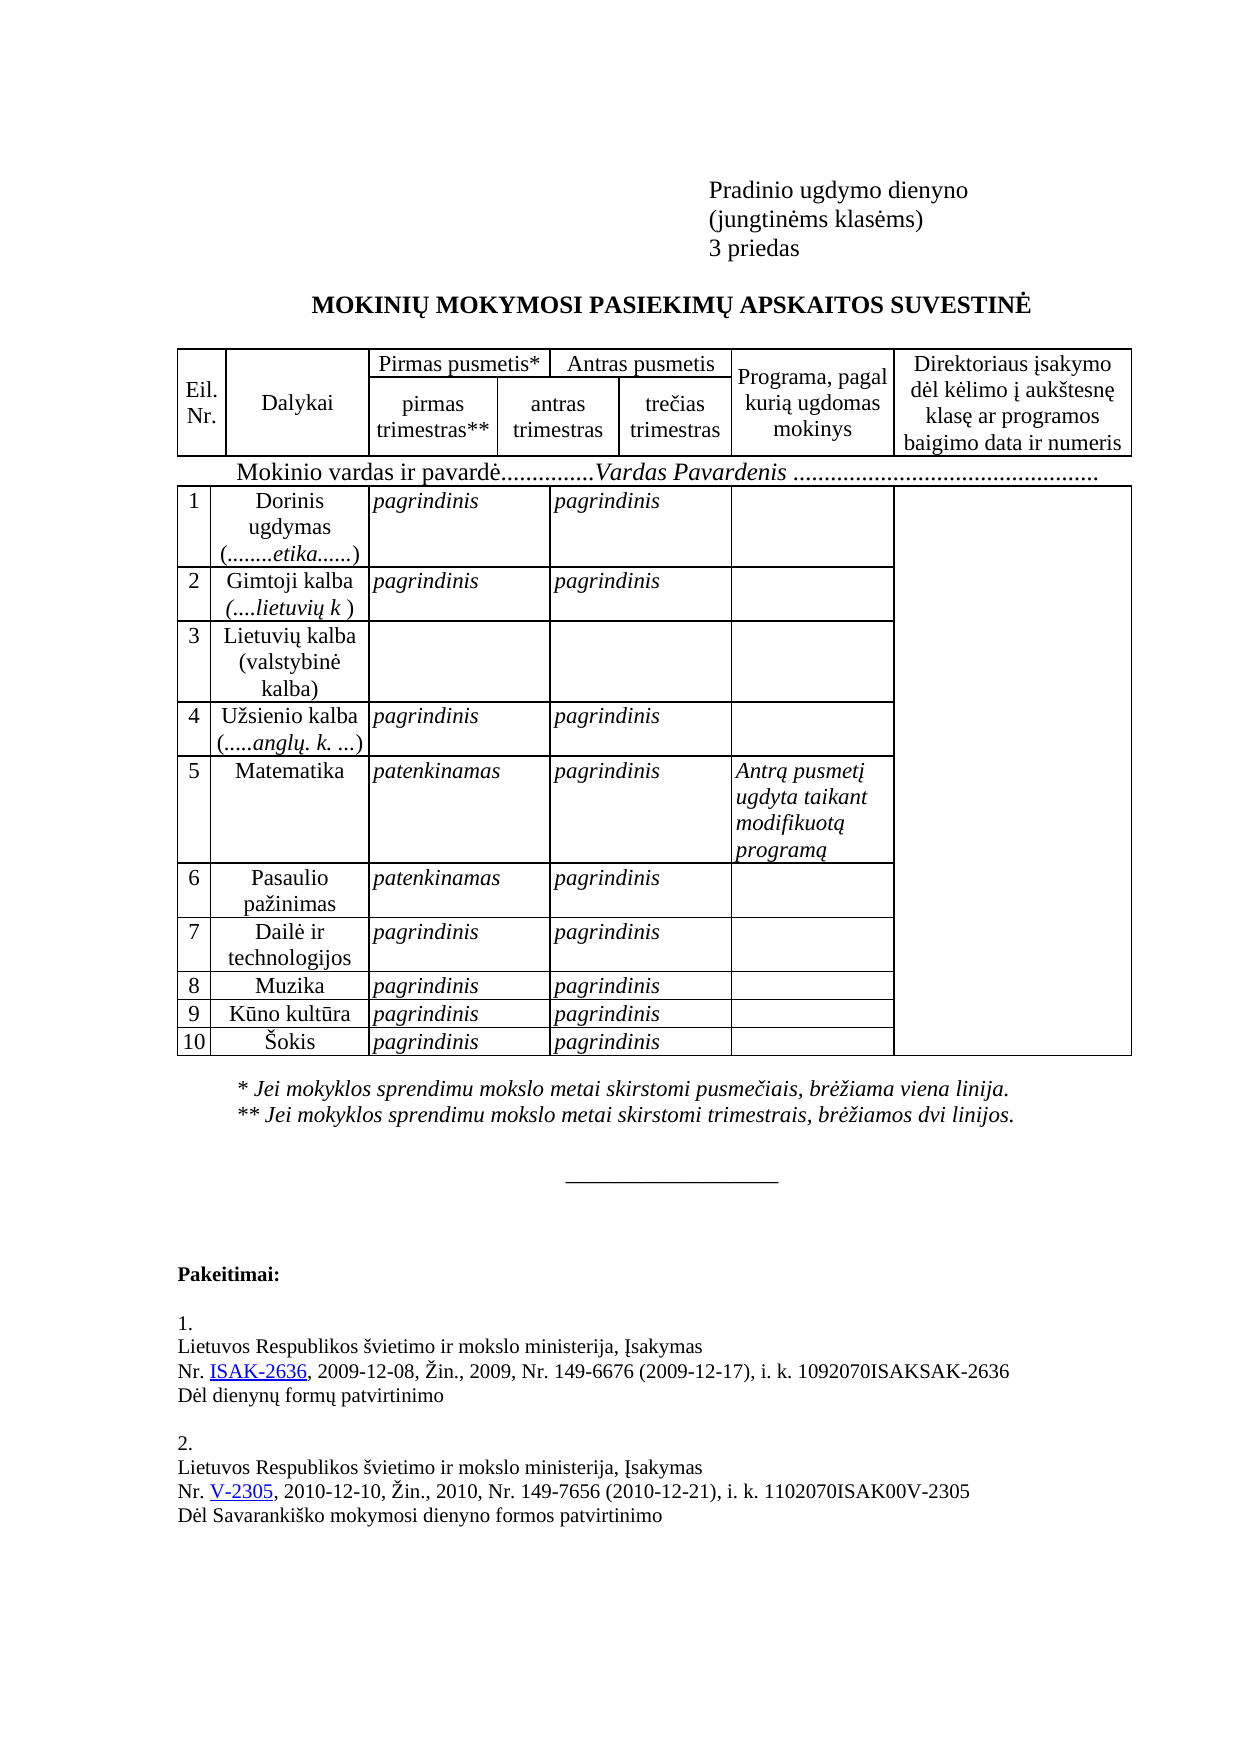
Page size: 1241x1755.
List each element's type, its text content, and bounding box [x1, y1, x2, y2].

table_header [895, 487, 1131, 1054]
table_cell pagrindinis [370, 918, 549, 971]
table_cell [732, 918, 893, 971]
table_cell Šokis [211, 1028, 368, 1054]
text Dėl dienynų formų patvirtinimo [177, 1383, 1167, 1407]
table_cell pirmas trimestras** [370, 378, 497, 455]
table_cell pagrindinis [551, 568, 731, 620]
text ** Jei mokyklos sprendimu mokslo metai skirstomi trimestrais, brėžiamos dvi linijos. [177, 1102, 1167, 1128]
table_cell [732, 1028, 893, 1054]
table_cell 8 [178, 972, 210, 999]
table_cell pagrindinis [551, 864, 731, 916]
table_cell pagrindinis [551, 757, 731, 862]
table_cell [732, 864, 893, 916]
table_cell [732, 703, 893, 755]
table_cell antras trimestras [498, 378, 618, 455]
table_header 1 [178, 487, 210, 566]
text 2. [177, 1431, 1167, 1455]
text MOKINIŲ MOKYMOSI PASIEKIMŲ APSKAITOS SUVESTINĖ [177, 291, 1167, 319]
table_cell pagrindinis [370, 1000, 549, 1027]
table_cell pagrindinis [551, 703, 731, 755]
table_cell Lietuvių kalba (valstybinė kalba) [211, 622, 368, 701]
table_cell trečias trimestras [620, 378, 731, 455]
table_header Antras pusmetis [551, 350, 731, 376]
table_cell [732, 568, 893, 620]
table_cell [732, 972, 893, 999]
table_header pagrindinis [551, 487, 731, 566]
table_header [732, 487, 893, 566]
table_cell pagrindinis [551, 1000, 731, 1027]
table_cell [551, 622, 731, 701]
text (jungtinėms klasėms) [177, 204, 1167, 233]
table_header Dalykai [227, 350, 368, 455]
table_cell 9 [178, 1000, 210, 1027]
text Mokinio vardas ir pavardė...............Vardas Pavardenis ................................................. [177, 457, 1167, 485]
table_header Dorinis ugdymas (........etika......) [211, 487, 368, 566]
table_cell patenkinamas [370, 757, 549, 862]
table_cell [370, 622, 549, 701]
table_cell Dailė ir technologijos [211, 918, 368, 971]
table_cell Užsienio kalba (.....anglų. k. ...) [211, 703, 368, 755]
table_cell [732, 1000, 893, 1027]
table_cell Gimtoji kalba (....lietuvių k ) [211, 568, 368, 620]
text Dėl Savarankiško mokymosi dienyno formos patvirtinimo [177, 1503, 1167, 1527]
table_cell pagrindinis [370, 1028, 549, 1054]
text _________________ [177, 1157, 1167, 1185]
table_cell pagrindinis [370, 703, 549, 755]
text Nr. V-2305, 2010-12-10, Žin., 2010, Nr. 149-7656 (2010-12-21), i. k. 1102070ISAK00V-2305 [177, 1479, 1167, 1503]
table_cell 7 [178, 918, 210, 971]
table_header Pirmas pusmetis* [370, 350, 549, 376]
text 1. [177, 1310, 1167, 1334]
text * Jei mokyklos sprendimu mokslo metai skirstomi pusmečiais, brėžiama viena linija. [177, 1075, 1167, 1102]
table_cell pagrindinis [370, 972, 549, 999]
table_cell 3 [178, 622, 210, 701]
table_cell 10 [178, 1028, 210, 1054]
table_cell patenkinamas [370, 864, 549, 916]
table_header Eil. Nr. [178, 350, 225, 455]
table_cell pagrindinis [551, 972, 731, 999]
text Lietuvos Respublikos švietimo ir mokslo ministerija, Įsakymas [177, 1455, 1167, 1479]
table_cell pagrindinis [370, 568, 549, 620]
text Nr. ISAK-2636, 2009-12-08, Žin., 2009, Nr. 149-6676 (2009-12-17), i. k. 1092070ISAKSAK-2636 [177, 1358, 1167, 1383]
table_cell 4 [178, 703, 210, 755]
table_header Programa, pagal kurią ugdomas mokinys [732, 350, 893, 455]
table_cell Pasaulio pažinimas [211, 864, 368, 916]
text 3 priedas [177, 233, 1167, 262]
table_cell Antrą pusmetį ugdyta taikant modifikuotą programą [732, 757, 893, 862]
table_cell Muzika [211, 972, 368, 999]
table_cell pagrindinis [551, 918, 731, 971]
table_cell pagrindinis [551, 1028, 731, 1054]
table_header Direktoriaus įsakymo dėl kėlimo į aukštesnę klasę ar programos baigimo data ir numeris [895, 350, 1131, 455]
table_cell 6 [178, 864, 210, 916]
table_header pagrindinis [370, 487, 549, 566]
table_cell Kūno kultūra [211, 1000, 368, 1027]
table_cell Matematika [211, 757, 368, 862]
text Pakeitimai: [177, 1262, 1167, 1286]
text Lietuvos Respublikos švietimo ir mokslo ministerija, Įsakymas [177, 1334, 1167, 1358]
table_cell [732, 622, 893, 701]
table_cell 2 [178, 568, 210, 620]
text Pradinio ugdymo dienyno [177, 176, 1167, 204]
table_cell 5 [178, 757, 210, 862]
